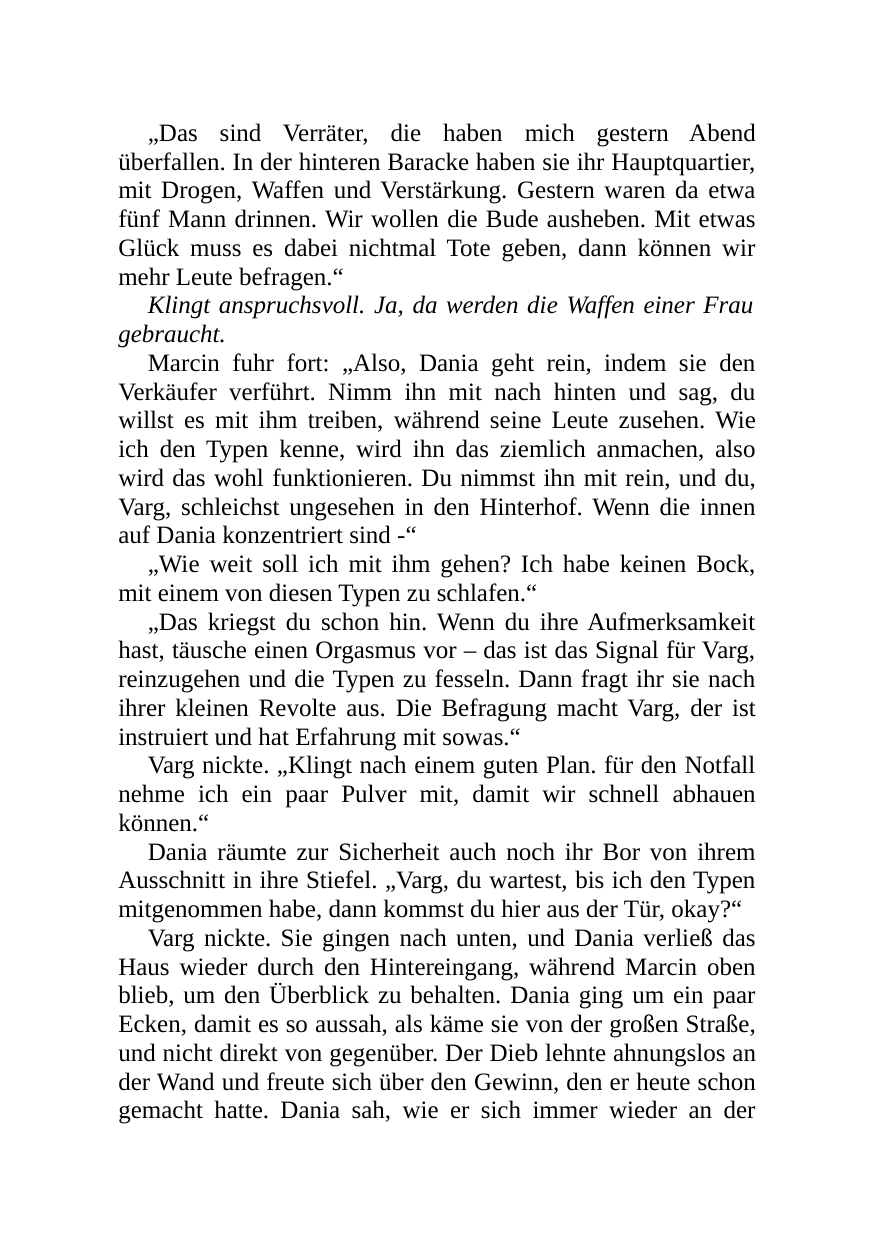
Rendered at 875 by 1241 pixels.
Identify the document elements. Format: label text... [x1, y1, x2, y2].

text „Das sind Verräter, die haben mich gestern Abend überfallen. In der hinteren Baracke haben sie ihr Hauptquartier, mit Drogen, Waffen und Verstärkung. Gestern waren da etwa fünf Mann drinnen. Wir wollen die Bude ausheben. Mit etwas Glück muss es dabei nichtmal Tote geben, dann können wir mehr Leute befragen.“ [118, 118, 756, 291]
text Varg nickte. Sie gingen nach unten, und Dania verließ das Haus wieder durch den Hintereingang, während Marcin oben blieb, um den Überblick zu behalten. Dania ging um ein paar Ecken, damit es so aussah, als käme sie von der großen Straße, und nicht direkt von gegenüber. Der Dieb lehnte ahnungslos an der Wand und freute sich über den Gewinn, den er heute schon gemacht hatte. Dania sah, wie er sich immer wieder an der [118, 923, 756, 1124]
text Varg nickte. „Klingt nach einem guten Plan. für den Notfall nehme ich ein paar Pulver mit, damit wir schnell abhauen können.“ [118, 751, 756, 837]
text Dania räumte zur Sicherheit auch noch ihr Bor von ihrem Ausschnitt in ihre Stiefel. „Varg, du wartest, bis ich den Typen mitgenommen habe, dann kommst du hier aus der Tür, okay?“ [118, 837, 756, 923]
text „Wie weit soll ich mit ihm gehen? Ich habe keinen Bock, mit einem von diesen Typen zu schlafen.“ [118, 549, 756, 607]
text „Das kriegst du schon hin. Wenn du ihre Aufmerksamkeit hast, täusche einen Orgasmus vor – das ist das Signal für Varg, reinzugehen und die Typen zu fesseln. Dann fragt ihr sie nach ihrer kleinen Revolte aus. Die Befragung macht Varg, der ist instruiert und hat Erfahrung mit sowas.“ [118, 607, 756, 751]
text Marcin fuhr fort: „Also, Dania geht rein, indem sie den Verkäufer verführt. Nimm ihn mit nach hinten und sag, du willst es mit ihm treiben, während seine Leute zusehen. Wie ich den Typen kenne, wird ihn das ziemlich anmachen, also wird das wohl funktionieren. Du nimmst ihn mit rein, und du, Varg, schleichst ungesehen in den Hinterhof. Wenn die innen auf Dania konzentriert sind -“ [118, 348, 756, 549]
text Klingt anspruchsvoll. Ja, da werden die Waffen einer Frau gebraucht. [118, 291, 756, 348]
